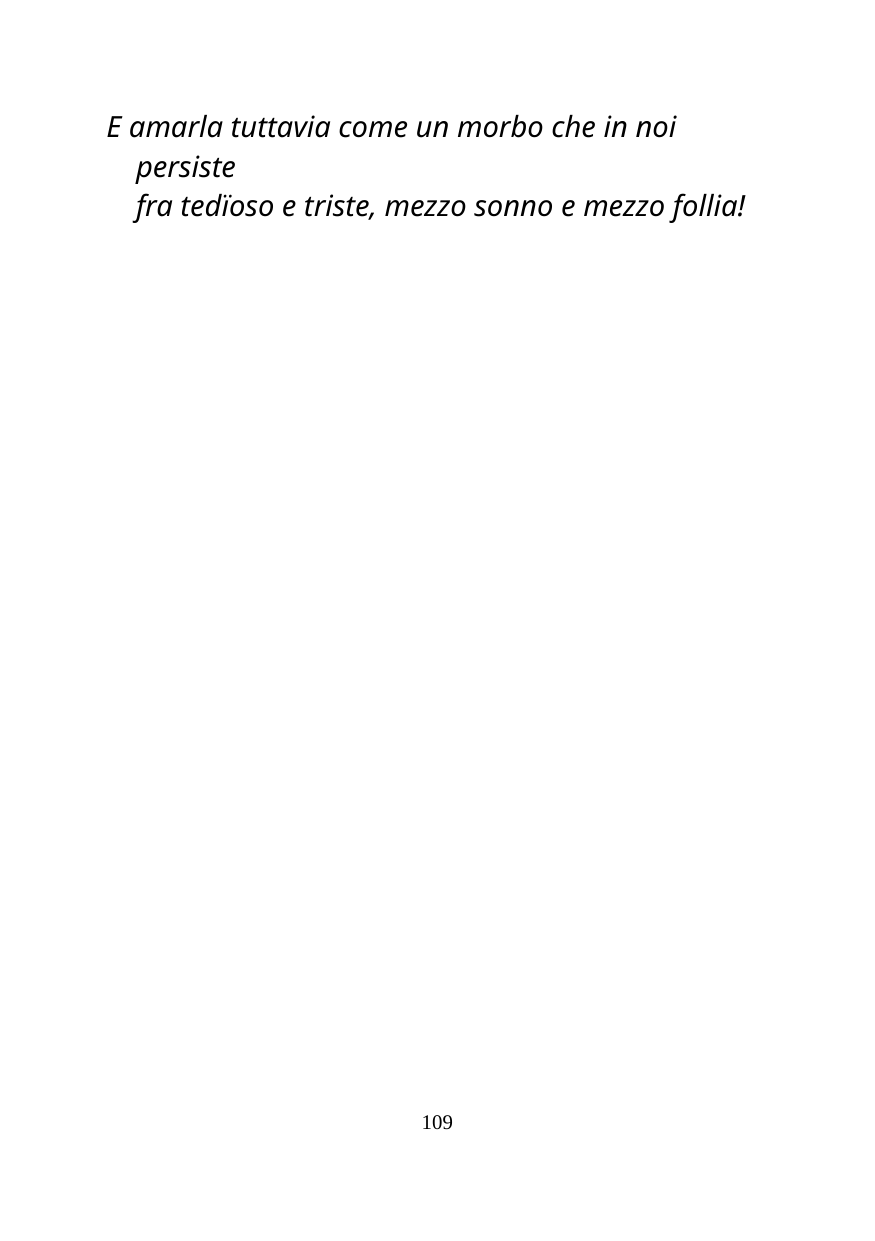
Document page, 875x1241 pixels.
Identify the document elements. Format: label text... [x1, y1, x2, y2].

text E amarla tuttavia come un morbo che in noi persiste fra tedïoso e triste, mezzo sonno e mezzo follia! [106, 106, 768, 225]
